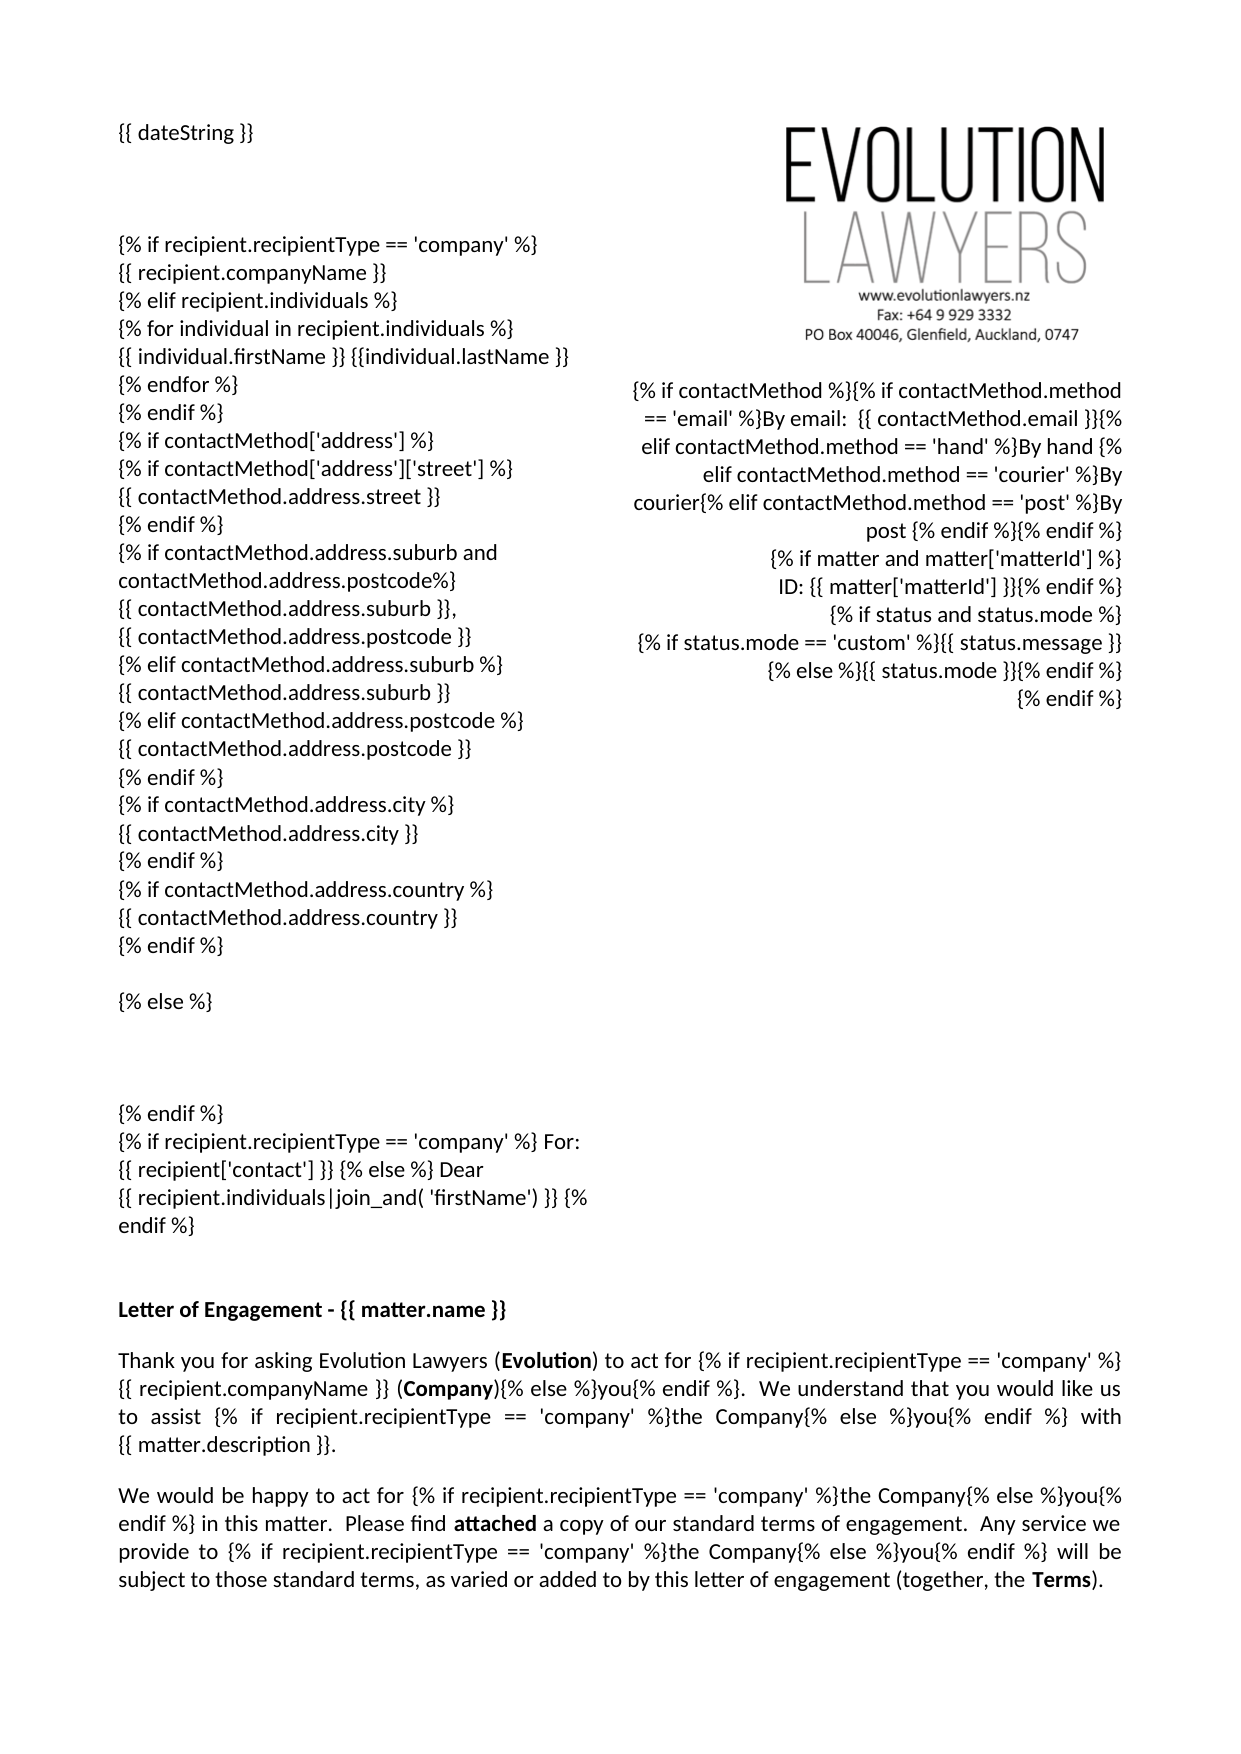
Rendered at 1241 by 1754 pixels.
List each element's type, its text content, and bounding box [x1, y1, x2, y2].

table_cell {% if recipient.recipientType == 'company' %} For: {{ recipient['contact'] }} {% else %} Dear {{ recipient.individuals|join_and( 'firstName') }} {% endif %} [118, 1127, 620, 1239]
table_header {% if contactMethod %}{% if contactMethod.method == 'email' %}By email: {{ contactMethod.email }}{% elif contactMethod.method == 'hand' %}By hand {% elif contactMethod.method == 'courier' %}By courier{% elif contactMethod.method == 'post' %}By post {% endif %}{% endif %} {% if matter and matter['matterId'] %} ID: {{ matter['matterId'] }}{% endif %} {% if status and status.mode %} {% if status.mode == 'custom' %}{{ status.message }}{% else %}{{ status.mode }}{% endif %} {% endif %} [620, 118, 1122, 1239]
text We would be happy to act for {% if recipient.recipientType == 'company' %}the Company{% else %}you{% endif %} in this matter. Please find attached a copy of our standard terms of engagement. Any service we provide to {% if recipient.recipientType == 'company' %}the Company{% else %}you{% endif %} will be subject to those standard terms, as varied or added to by this letter of engagement (together, the Terms). [118, 1481, 1122, 1593]
table_header {{ dateString }} {% if recipient.recipientType == 'company' %} {{ recipient.companyName }} {% elif recipient.individuals %} {% for individual in recipient.individuals %} {{ individual.firstName }} {{individual.lastName }} {% endfor %} {% endif %} {% if contactMethod['address'] %} {% if contactMethod['address']['street'] %} {{ contactMethod.address.street }} {% endif %} {% if contactMethod.address.suburb and contactMethod.address.postcode%} {{ contactMethod.address.suburb }}, {{ contactMethod.address.postcode }} {% elif contactMethod.address.suburb %} {{ contactMethod.address.suburb }} {% elif contactMethod.address.postcode %} {{ contactMethod.address.postcode }} {% endif %} {% if contactMethod.address.city %} {{ contactMethod.address.city }} {% endif %} {% if contactMethod.address.country %} {{ contactMethod.address.country }} {% endif %} {% else %} {% endif %} [118, 118, 620, 1127]
text Thank you for asking Evolution Lawyers (Evolution) to act for {% if recipient.recipientType == 'company' %}{{ recipient.companyName }} (Company){% else %}you{% endif %}. We understand that you would like us to assist {% if recipient.recipientType == 'company' %}the Company{% else %}you{% endif %} with {{ matter.description }}. [118, 1346, 1122, 1458]
subtitle Letter of Engagement - {{ matter.name }} [118, 1295, 1122, 1323]
picture [767, 118, 1123, 349]
